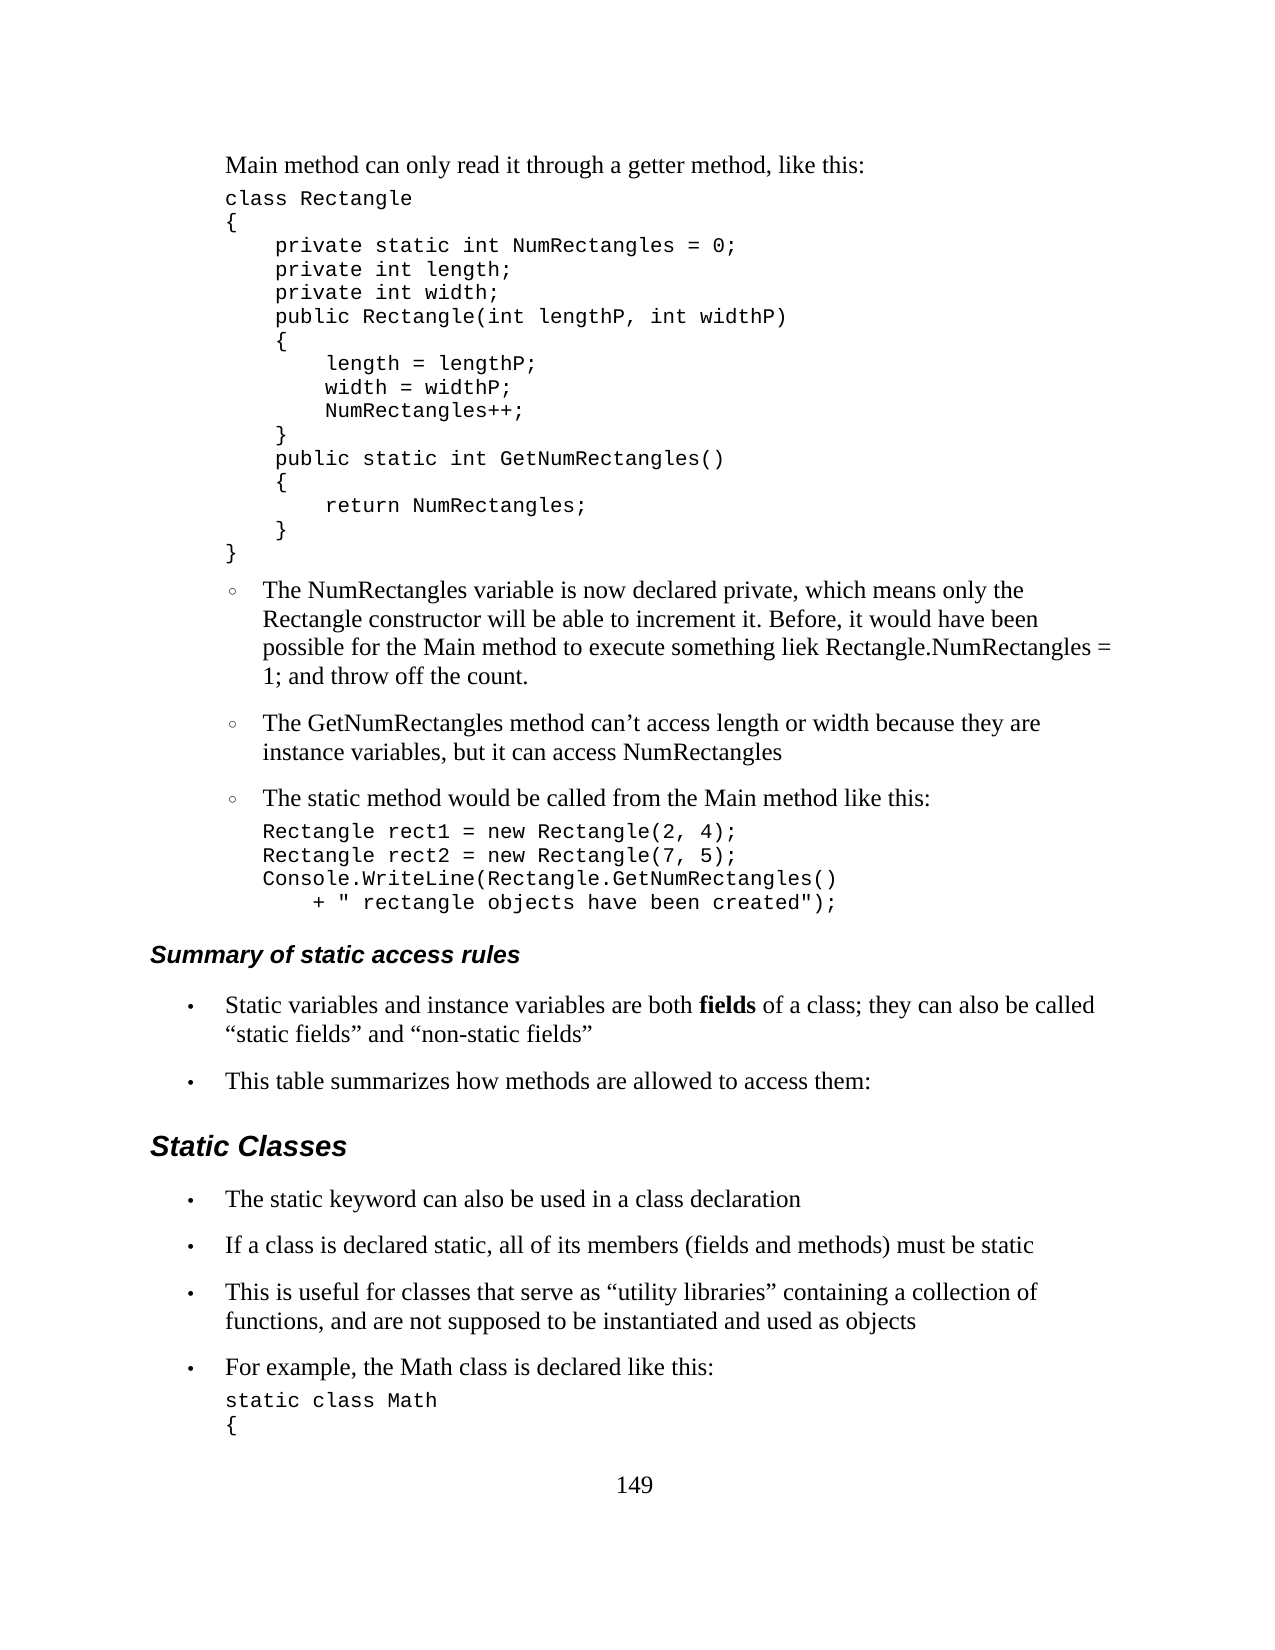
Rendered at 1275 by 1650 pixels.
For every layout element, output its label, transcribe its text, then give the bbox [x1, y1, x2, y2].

list NumRectangles++; [187, 401, 1125, 424]
list { [187, 1414, 1125, 1437]
list private static int NumRectangles = 0; [187, 235, 1125, 259]
list length = lengthP; [187, 353, 1125, 377]
list private int length; [187, 259, 1125, 282]
list return NumRectangles; [187, 495, 1125, 519]
subtitle Summary of static access rules [150, 941, 1125, 969]
list The GetNumRectangles method can’t access length or width because they are instance variables, but it can access NumRectangles [225, 708, 1125, 765]
list The NumRectangles variable is now declared private, which means only the Rectangle constructor will be able to increment it. Before, it would have been possible for the Main method to execute something liek Rectangle.NumRectangles = 1; and throw off the count. [225, 575, 1125, 690]
list } [187, 519, 1125, 542]
list static class Math [187, 1390, 1125, 1414]
list Rectangle rect2 = new Rectangle(7, 5); [225, 845, 1125, 868]
list } [187, 542, 1125, 566]
list { [187, 329, 1125, 353]
list Static variables and instance variables are both fields of a class; they can also be called “static fields” and “non-static fields” [187, 991, 1125, 1048]
list public static int GetNumRectangles() [187, 448, 1125, 471]
list Console.WriteLine(Rectangle.GetNumRectangles() [225, 868, 1125, 892]
list width = widthP; [187, 377, 1125, 401]
list Main method can only read it through a getter method, like this: [187, 150, 1125, 179]
list public Rectangle(int lengthP, int widthP) [187, 306, 1125, 329]
list Rectangle rect1 = new Rectangle(2, 4); [225, 821, 1125, 845]
list { [187, 471, 1125, 495]
list This table summarizes how methods are allowed to access them: [187, 1066, 1125, 1095]
list This is useful for classes that serve as “utility libraries” containing a collection of functions, and are not supposed to be instantiated and used as objects [187, 1277, 1125, 1334]
list class Rectangle [187, 188, 1125, 211]
subtitle Static Classes [150, 1129, 1125, 1162]
list } [187, 424, 1125, 448]
list private int width; [187, 282, 1125, 306]
list The static keyword can also be used in a class declaration [187, 1184, 1125, 1212]
list { [187, 211, 1125, 235]
list For example, the Math class is declared like this: [187, 1352, 1125, 1381]
list If a class is declared static, all of its members (fields and methods) must be static [187, 1230, 1125, 1259]
list The static method would be called from the Main method like this: [225, 783, 1125, 812]
list + " rectangle objects have been created"); [225, 892, 1125, 916]
